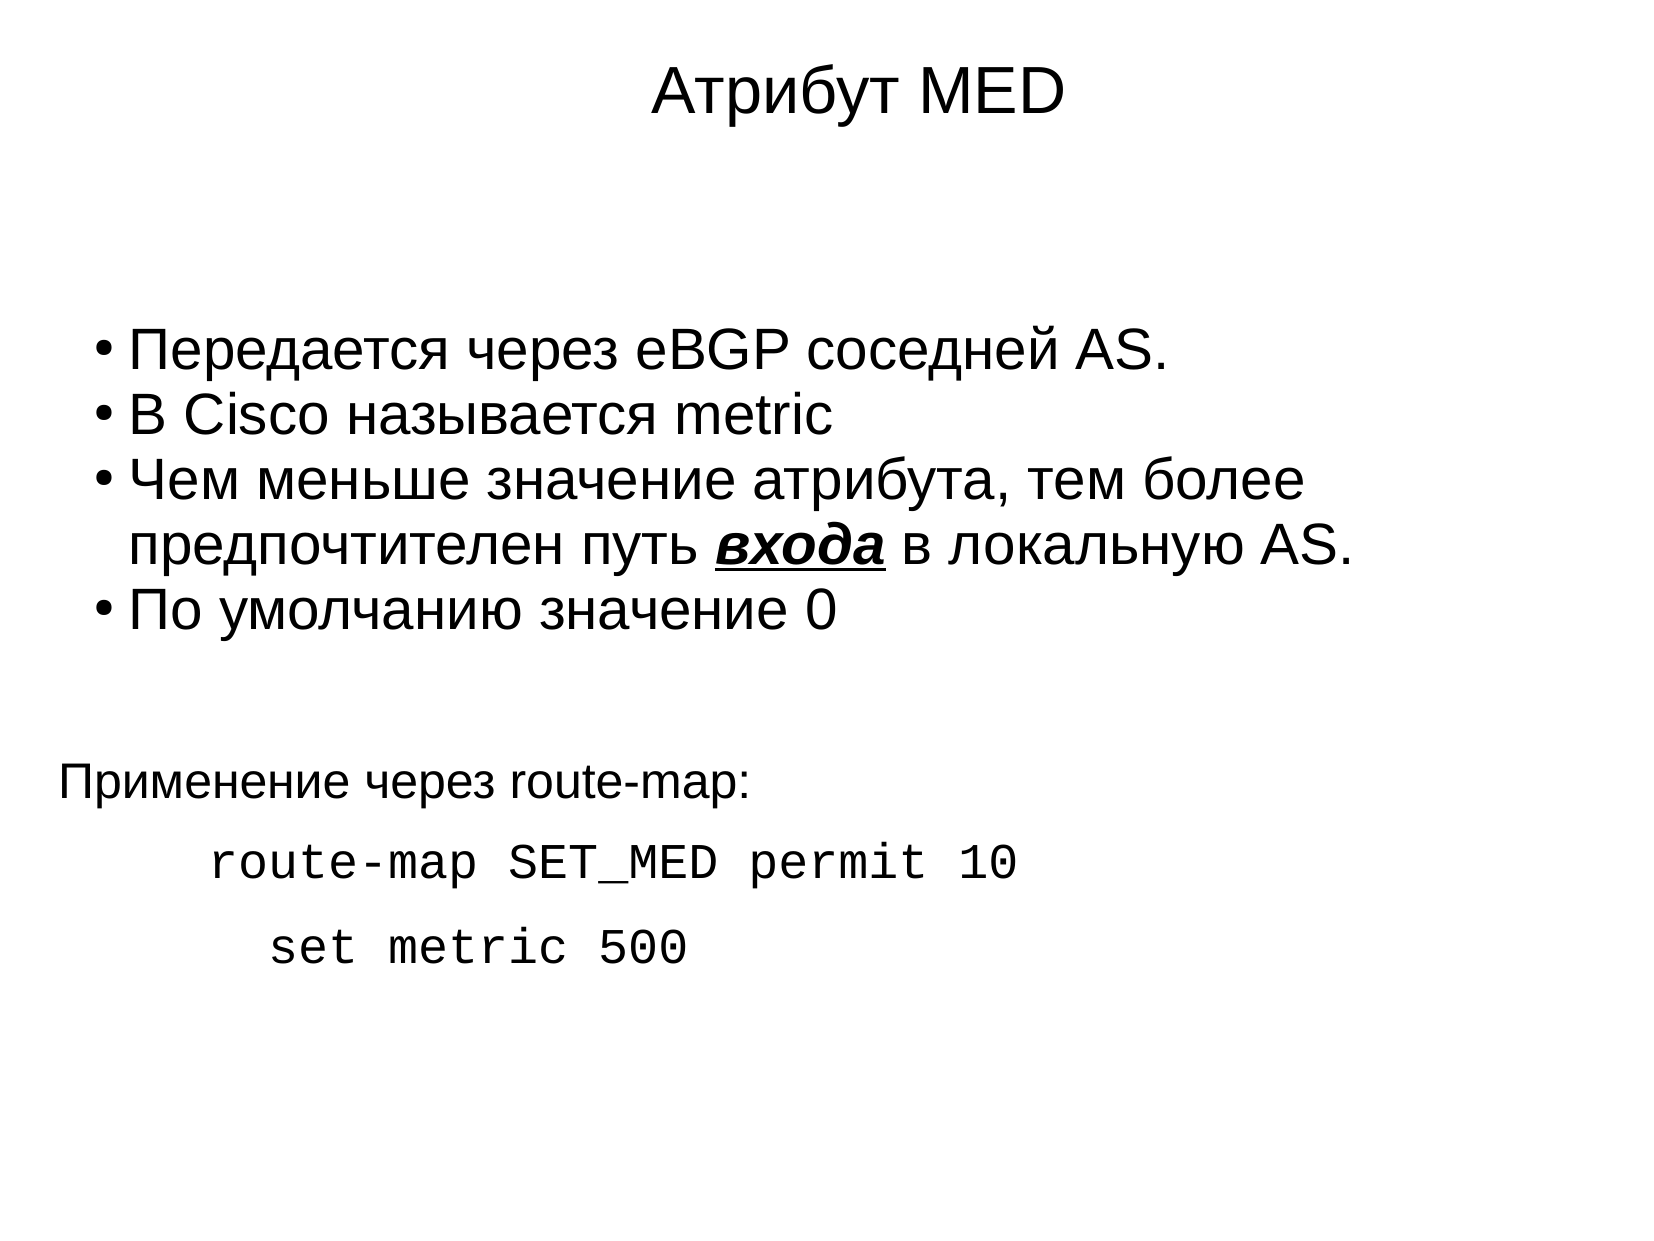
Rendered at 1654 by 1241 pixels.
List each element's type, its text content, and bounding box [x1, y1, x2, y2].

text_box Передается через eBGP соседней AS. В Cisco называется metric Чем меньше значение атрибута, тем более предпочтителен путь входа в локальную AS. По умолчанию значение 0 Применение через route-map: route-map SET_MED permit 10 set metric 500 [58, 151, 1613, 1201]
title Атрибут MED [82, 48, 1613, 133]
